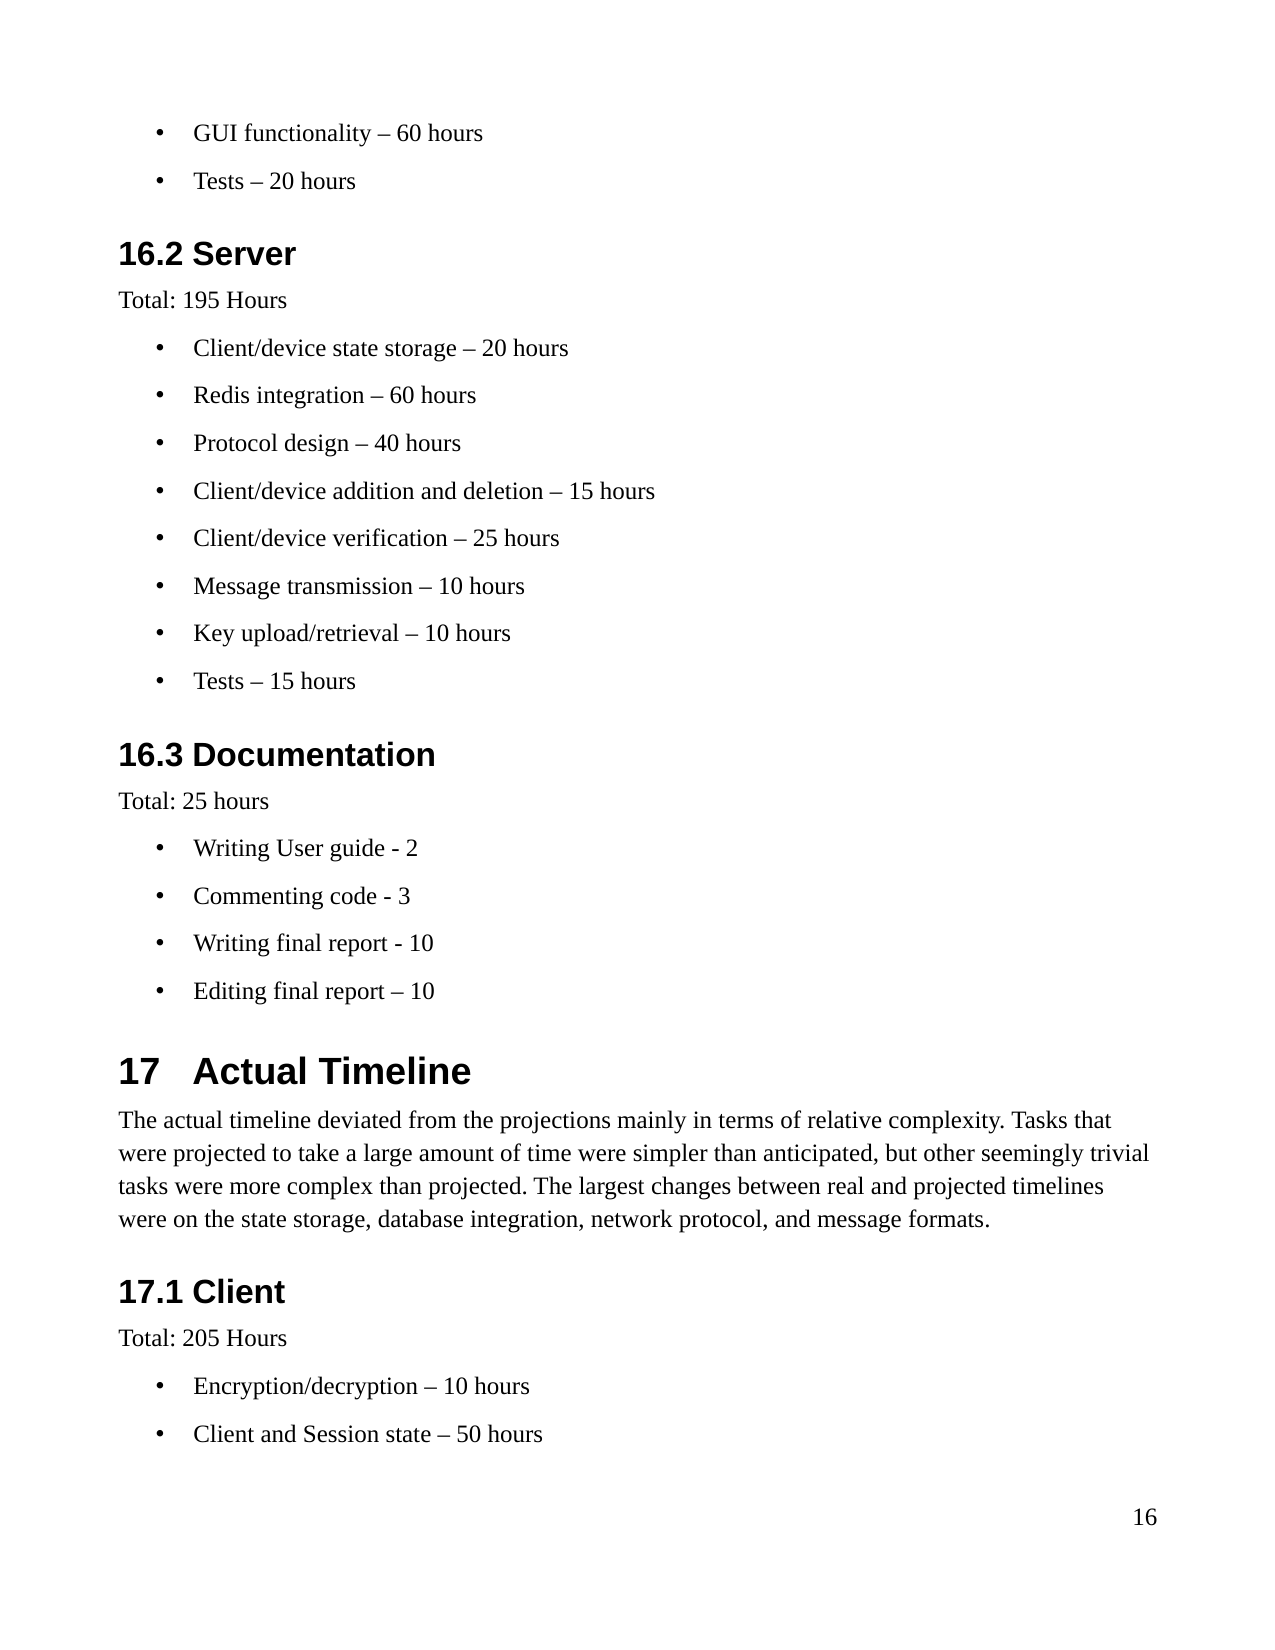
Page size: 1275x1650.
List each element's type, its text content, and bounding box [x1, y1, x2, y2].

list Client/device state storage – 20 hours [156, 333, 1157, 362]
list Key upload/retrieval – 10 hours [156, 618, 1157, 647]
list Commenting code - 3 [156, 881, 1157, 910]
list Protocol design – 40 hours [156, 428, 1157, 457]
list Tests – 20 hours [156, 166, 1157, 194]
subtitle Server [118, 234, 1157, 273]
list Writing User guide - 2 [156, 833, 1157, 862]
list Encryption/decryption – 10 hours [156, 1371, 1157, 1400]
list Redis integration – 60 hours [156, 381, 1157, 409]
text The actual timeline deviated from the projections mainly in terms of relative complexity. Tasks that were projected to take a large amount of time were simpler than anticipated, but other seemingly trivial tasks were more complex than projected. The largest changes between real and projected timelines were on the state storage, database integration, network protocol, and message formats. [118, 1105, 1157, 1233]
subtitle Actual Timeline [118, 1049, 1157, 1092]
list Client/device verification – 25 hours [156, 523, 1157, 552]
subtitle Client [118, 1272, 1157, 1311]
text Total: 25 hours [118, 786, 1157, 814]
list GUI functionality – 60 hours [156, 118, 1157, 147]
text Total: 205 Hours [118, 1323, 1157, 1352]
list Client and Session state – 50 hours [156, 1419, 1157, 1447]
list Message transmission – 10 hours [156, 571, 1157, 600]
list Tests – 15 hours [156, 666, 1157, 695]
list Writing final report - 10 [156, 928, 1157, 957]
list Editing final report – 10 [156, 976, 1157, 1005]
text Total: 195 Hours [118, 285, 1157, 314]
subtitle Documentation [118, 734, 1157, 773]
list Client/device addition and deletion – 15 hours [156, 476, 1157, 504]
